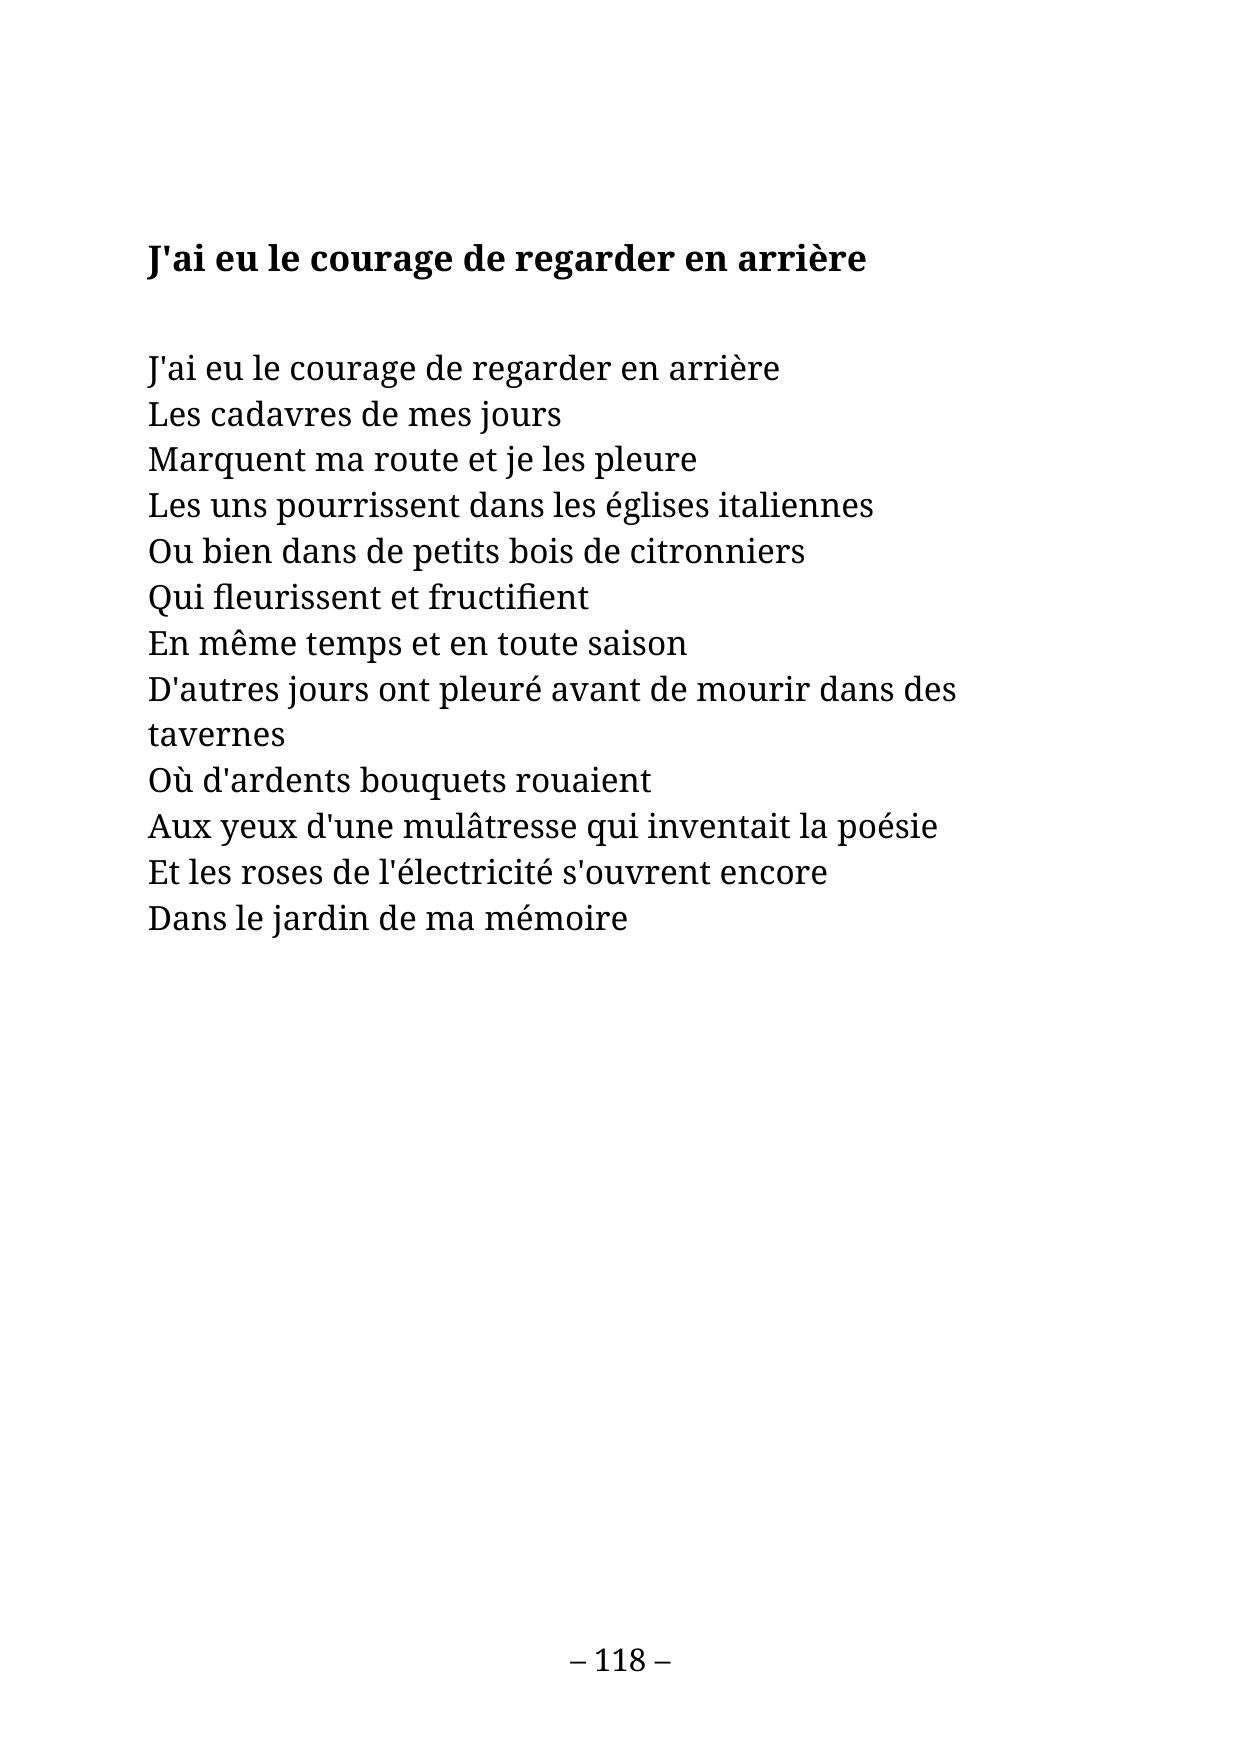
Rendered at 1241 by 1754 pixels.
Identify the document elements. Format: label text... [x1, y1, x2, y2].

subtitle J'ai eu le courage de regarder en arrière [148, 235, 1092, 281]
text J'ai eu le courage de regarder en arrière Les cadavres de mes jours Marquent ma route et je les pleure Les uns pourrissent dans les églises italiennes Ou bien dans de petits bois de citronniers Qui fleurissent et fructifient En même temps et en toute saison D'autres jours ont pleuré avant de mourir dans des tavernes Où d'ardents bouquets rouaient Aux yeux d'une mulâtresse qui inventait la poésie Et les roses de l'électricité s'ouvrent encore Dans le jardin de ma mémoire [148, 343, 1092, 939]
